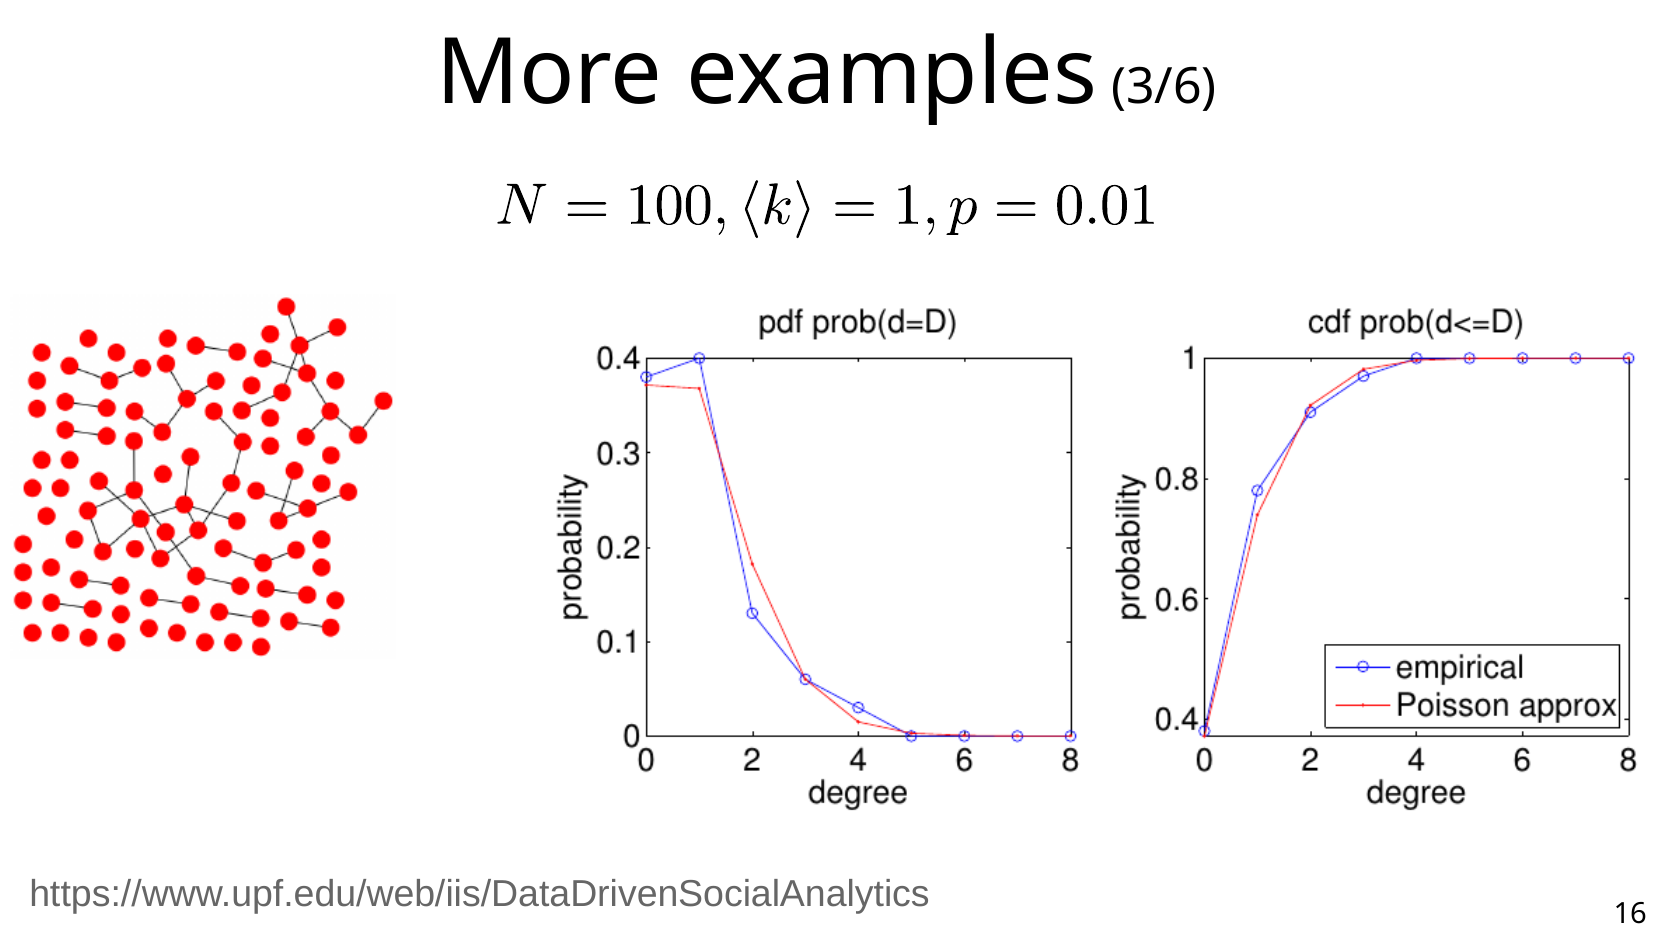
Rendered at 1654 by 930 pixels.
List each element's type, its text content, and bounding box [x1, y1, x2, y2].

text_box [495, 180, 1159, 239]
picture [0, 275, 1653, 834]
title More examples (3/6) [82, 1, 1571, 135]
text_box https://www.upf.edu/web/iis/DataDrivenSocialAnalytics [14, 864, 1051, 916]
